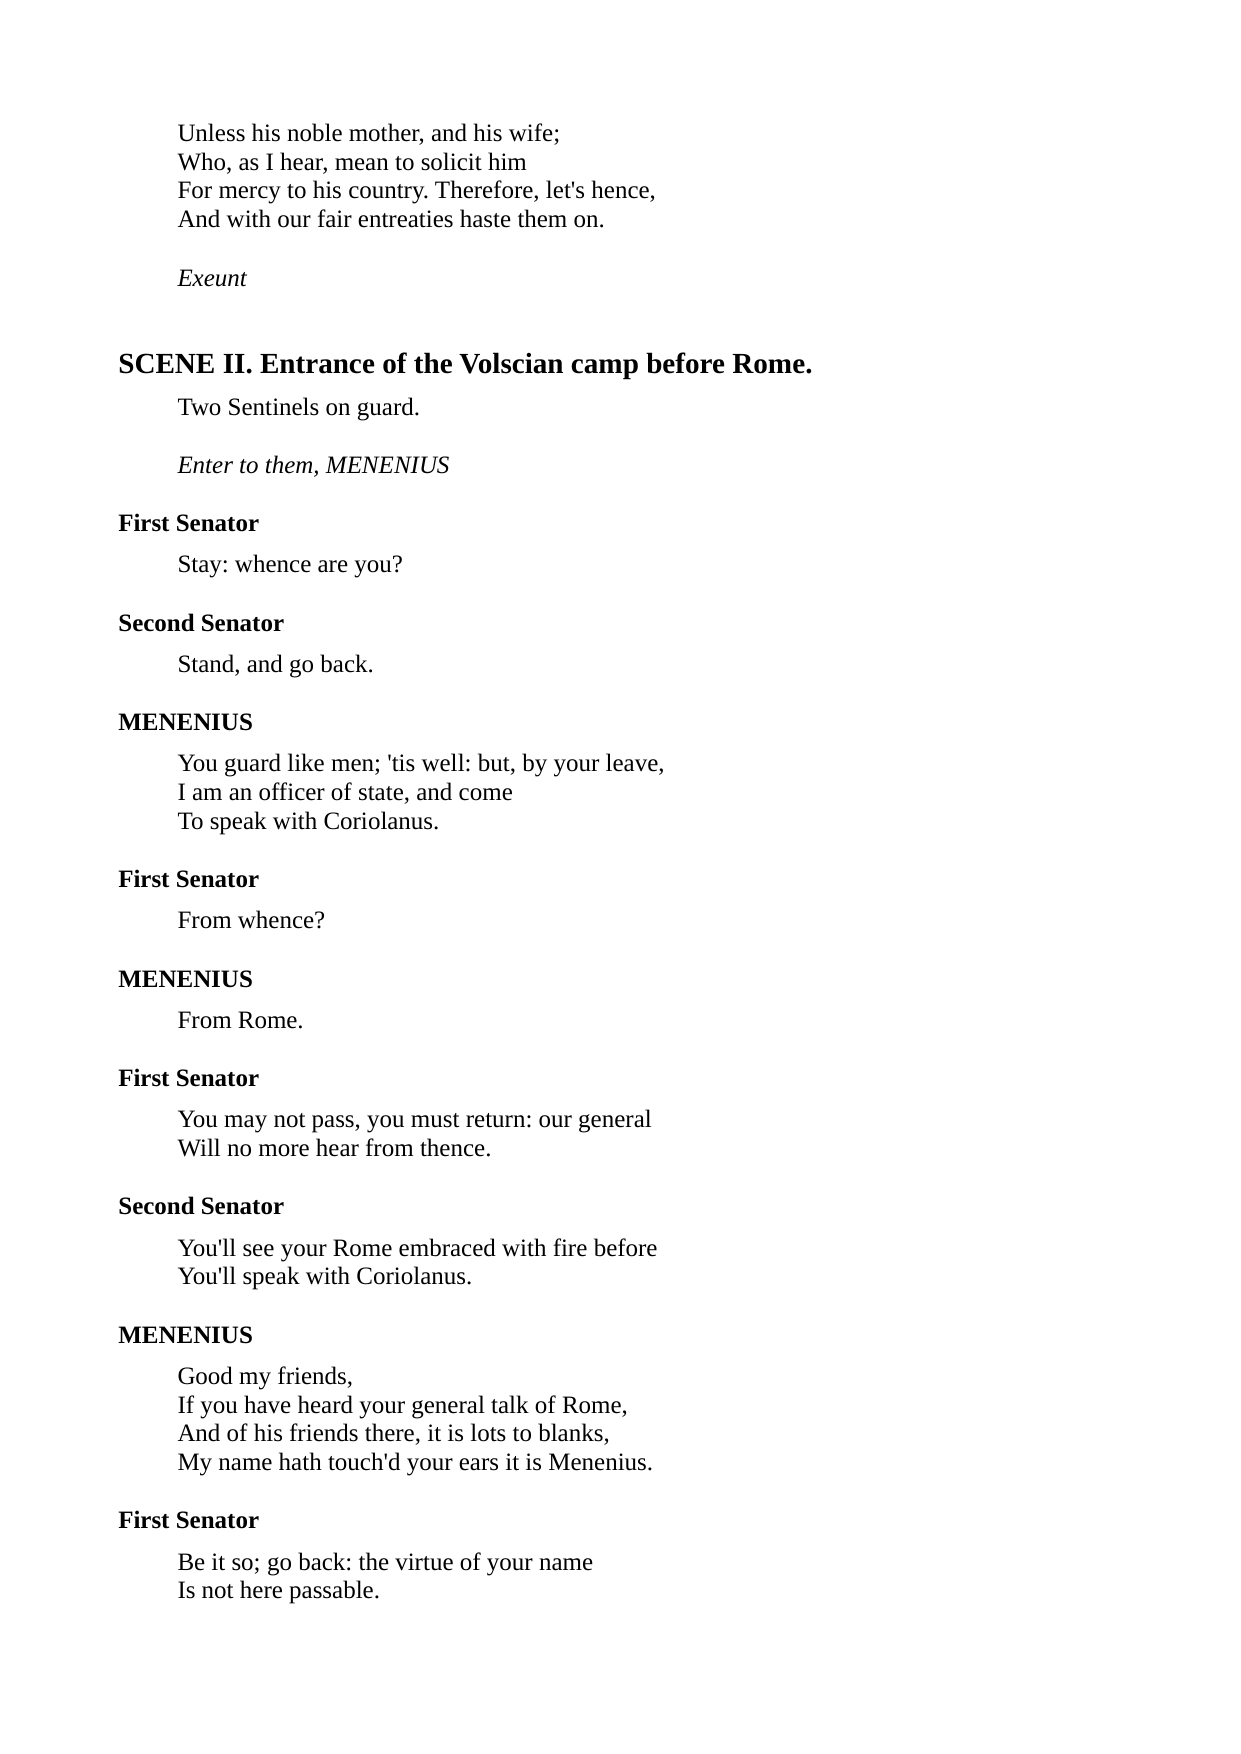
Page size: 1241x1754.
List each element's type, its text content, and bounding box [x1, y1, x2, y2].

text From Rome. [177, 1005, 1063, 1034]
text Exeunt [177, 263, 1063, 291]
text Two Sentinels on guard. [177, 392, 1063, 421]
text Stand, and go back. [177, 649, 1063, 678]
text First Senator [118, 864, 1122, 893]
text First Senator [118, 508, 1122, 537]
text MENENIUS [118, 964, 1122, 992]
text MENENIUS [118, 707, 1122, 736]
text Second Senator [118, 1191, 1122, 1220]
text From whence? [177, 906, 1063, 934]
text First Senator [118, 1505, 1122, 1534]
text Enter to them, MENENIUS [177, 450, 1063, 479]
text You'll see your Rome embraced with fire before You'll speak with Coriolanus. [177, 1233, 1063, 1290]
text Be it so; go back: the virtue of your name Is not here passable. [177, 1547, 1063, 1604]
text Good my friends, If you have heard your general talk of Rome, And of his friends there, it is lots to blanks, My name hath touch'd your ears it is Menenius. [177, 1361, 1063, 1476]
text You may not pass, you must return: our general Will no more hear from thence. [177, 1104, 1063, 1162]
text Unless his noble mother, and his wife; Who, as I hear, mean to solicit him For mercy to his country. Therefore, let's hence, And with our fair entreaties haste them on. [177, 118, 1063, 233]
subtitle SCENE II. Entrance of the Volscian camp before Rome. [118, 346, 1122, 379]
text Stay: whence are you? [177, 549, 1063, 578]
text First Senator [118, 1063, 1122, 1092]
text Second Senator [118, 608, 1122, 637]
text MENENIUS [118, 1320, 1122, 1348]
text You guard like men; 'tis well: but, by your leave, I am an officer of state, and come To speak with Coriolanus. [177, 748, 1063, 835]
